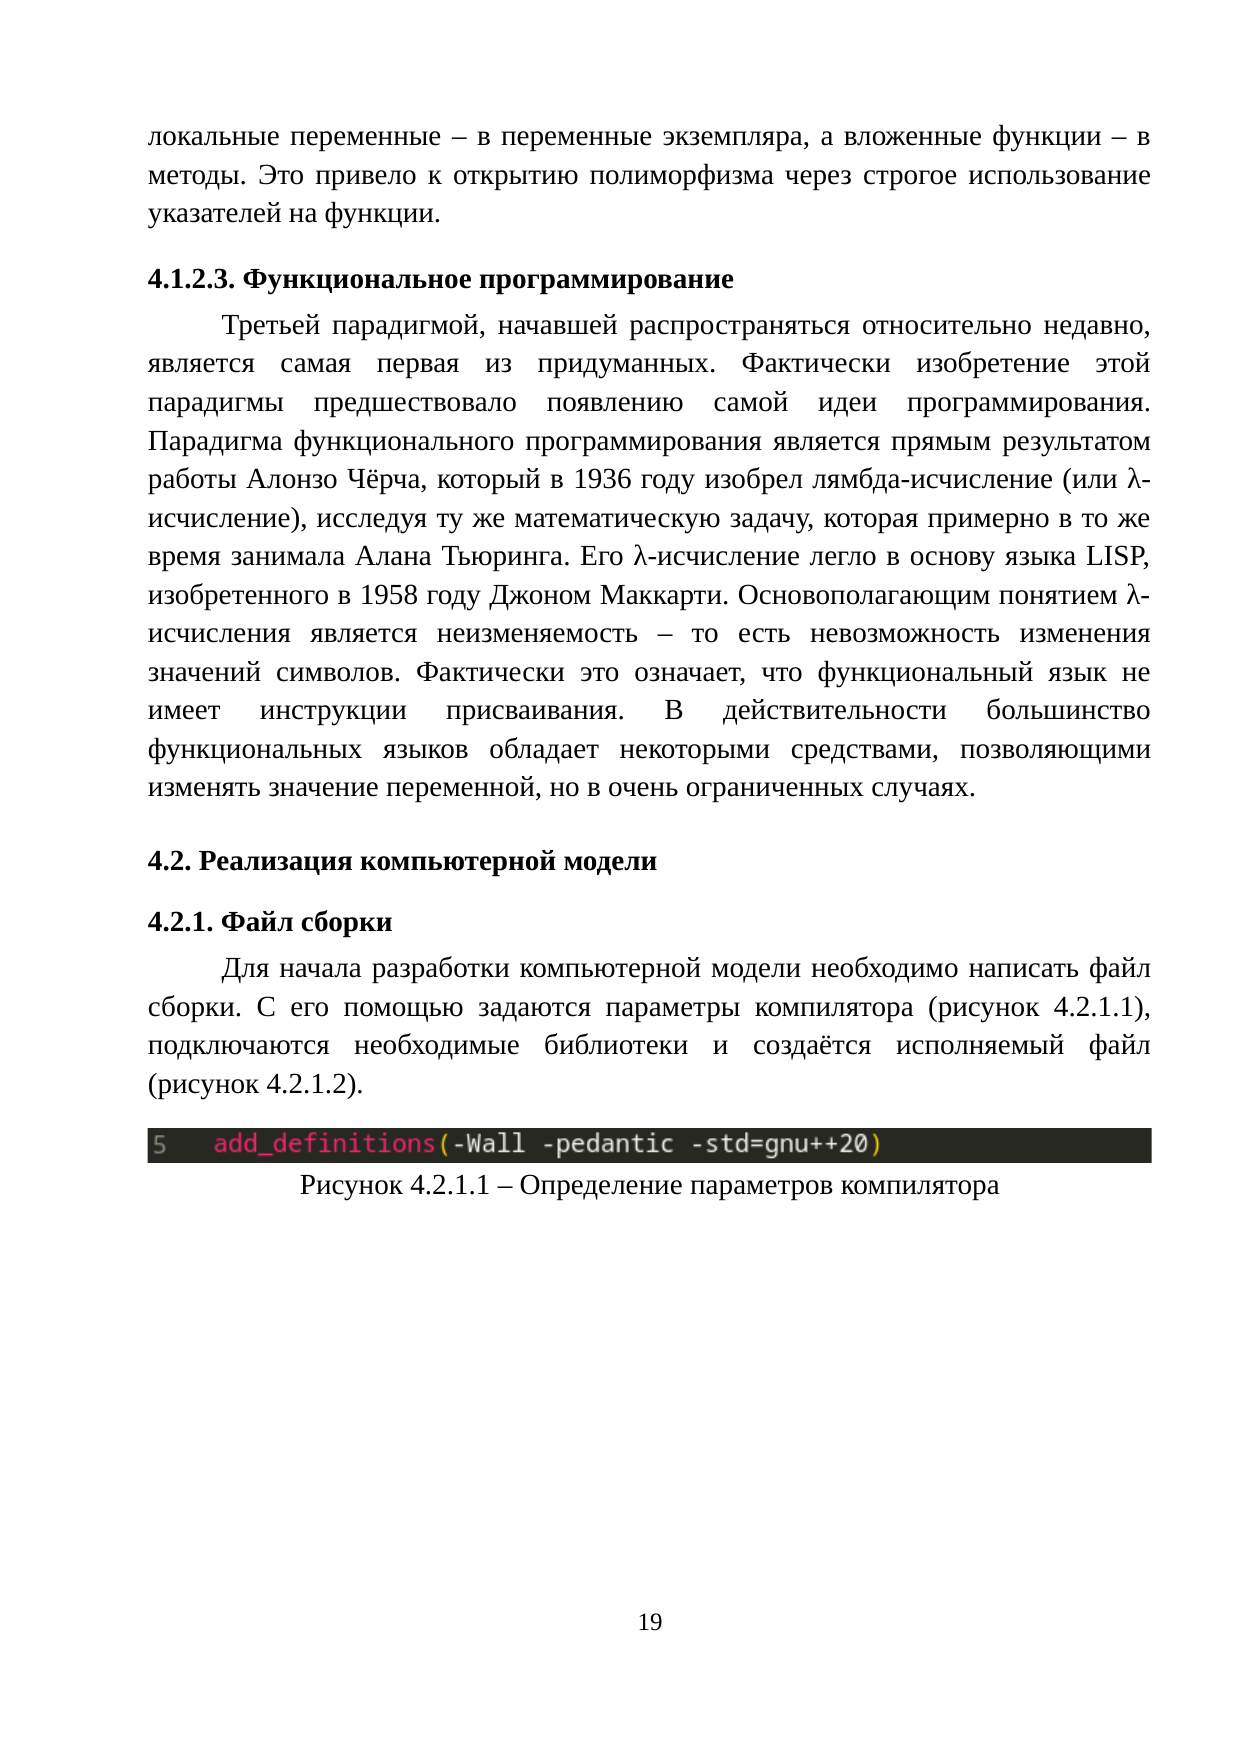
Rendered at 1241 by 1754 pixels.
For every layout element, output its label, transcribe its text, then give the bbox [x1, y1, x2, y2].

subtitle 4.1.2.3. Функциональное программирование [148, 261, 1152, 294]
picture [147, 1128, 1152, 1163]
subtitle 4.2. Реализация компьютерной модели [148, 843, 1152, 877]
text Рисунок 4.2.1.1 – Определение параметров компилятора [148, 1163, 1152, 1201]
subtitle 4.2.1. Файл сборки [148, 904, 1152, 938]
text Третьей парадигмой, начавшей распространяться относительно недавно, является самая первая из придуманных. Фактически изобретение этой парадигмы предшествовало появлению самой идеи программирования. Парадигма функционального программирования является прямым результатом работы Алонзо Чёрча, который в 1936 году изобрел лямбда-исчисление (или λ-исчисление), исследуя ту же математическую задачу, которая примерно в то же время занимала Алана Тьюринга. Его λ-исчисление легло в основу языка LISP, изобретенного в 1958 году Джоном Маккарти. Основополагающим понятием λ-исчисления является неизменяемость – то есть невозможность изменения значений символов. Фактически это означает, что функциональный язык не имеет инструкции присваивания. В действительности большинство функциональных языков обладает некоторыми средствами, позволяющими изменять значение переменной, но в очень ограниченных случаях. [148, 307, 1152, 803]
text локальные переменные – в переменные экземпляра, а вложенные функции – в методы. Это привело к открытию полиморфизма через строгое использование указателей на функции. [148, 118, 1152, 229]
text [148, 1119, 1152, 1128]
text Для начала разработки компьютерной модели необходимо написать файл сборки. С его помощью задаются параметры компилятора (рисунок 4.2.1.1), подключаются необходимые библиотеки и создаётся исполняемый файл (рисунок 4.2.1.2). [148, 950, 1152, 1099]
